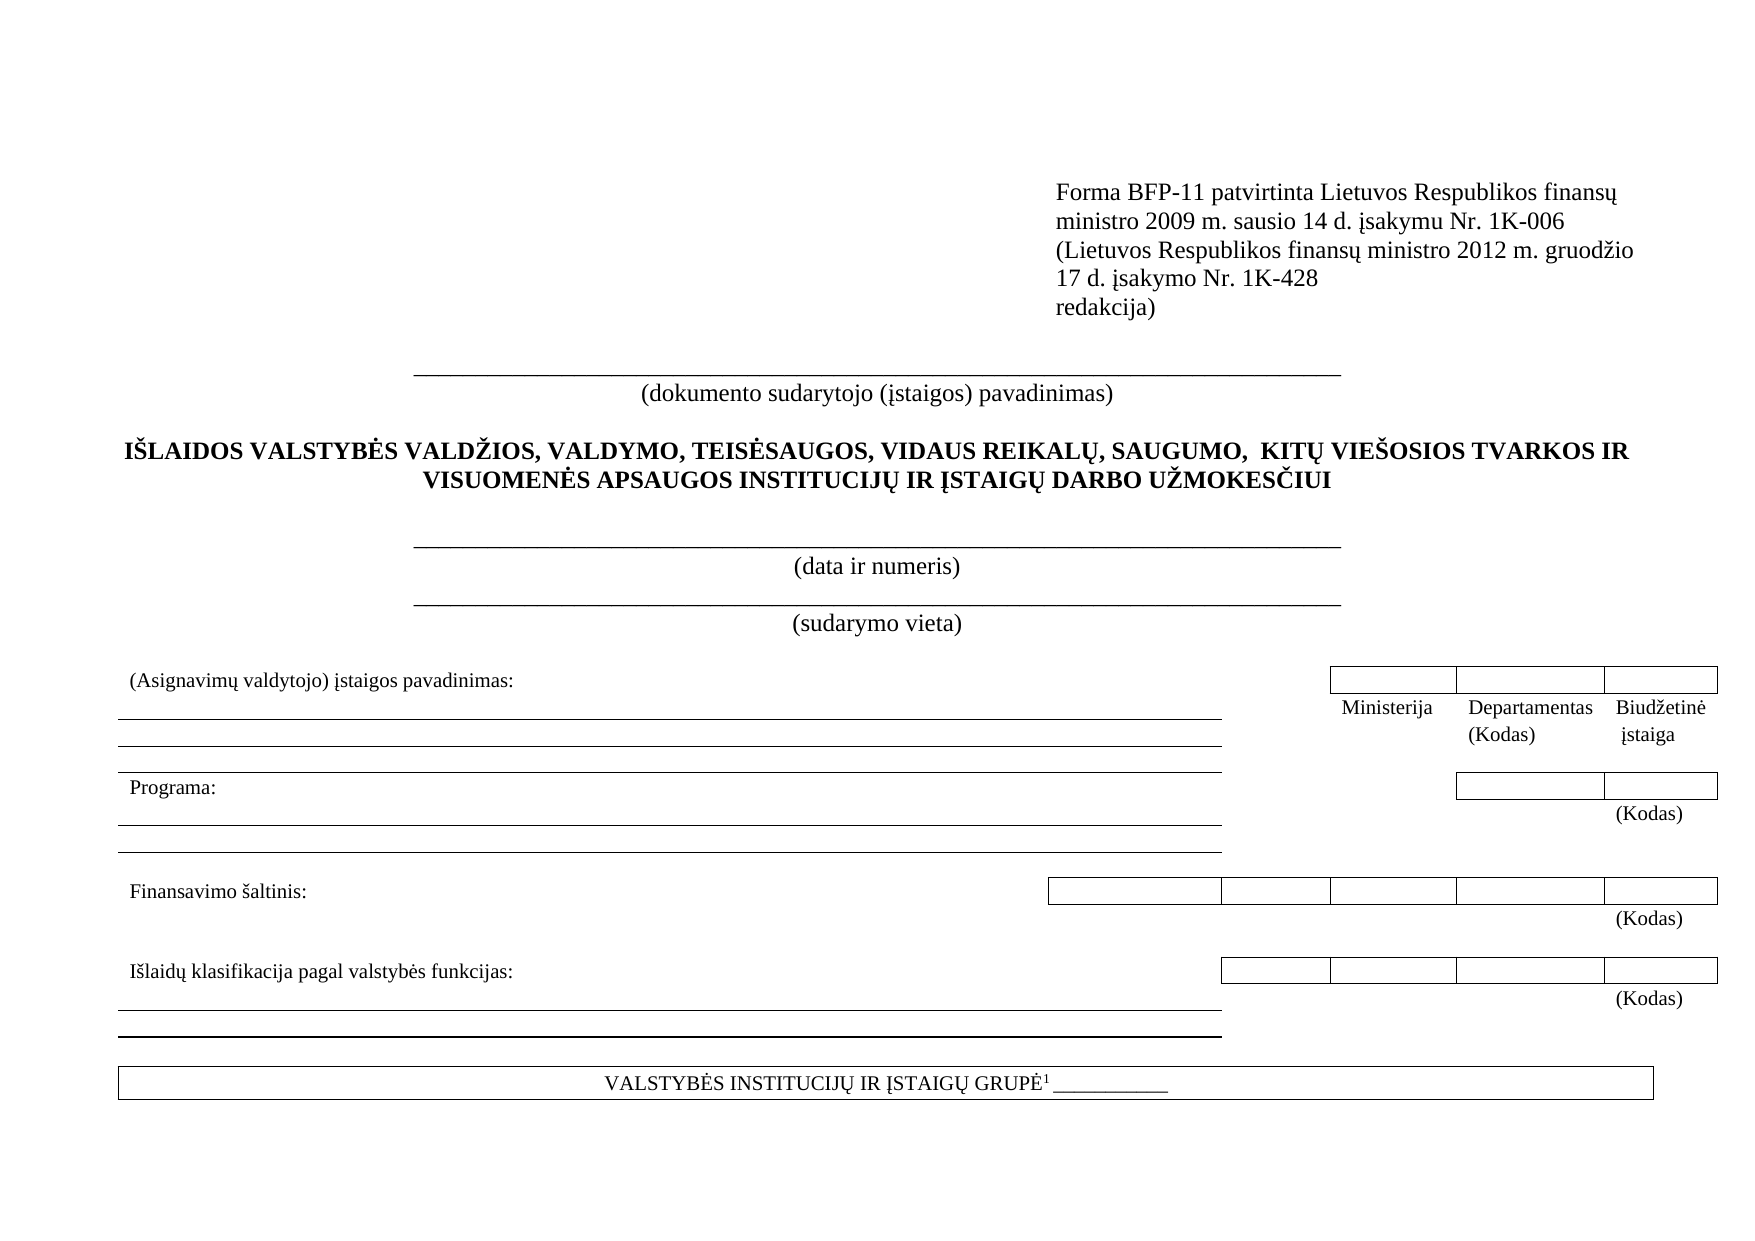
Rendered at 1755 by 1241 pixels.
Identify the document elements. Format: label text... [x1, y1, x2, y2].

text (Lietuvos Respublikos finansų ministro 2012 m. gruodžio 17 d. įsakymo Nr. 1K-428 [1056, 235, 1636, 292]
table_header [1605, 667, 1717, 692]
table_cell [1457, 1010, 1604, 1036]
table_cell [1604, 825, 1717, 852]
table_cell [1330, 719, 1457, 746]
table_cell [1457, 773, 1604, 799]
table_cell įstaiga [1604, 719, 1717, 746]
table_cell [1330, 852, 1457, 877]
table_cell [1457, 905, 1604, 930]
table_cell Biudžetinė [1604, 694, 1717, 719]
table_cell [118, 799, 1222, 825]
table_header [1457, 667, 1604, 692]
table_cell [1604, 930, 1717, 957]
table_cell [1330, 905, 1457, 930]
table_cell [118, 826, 1222, 852]
table_cell [1048, 930, 1222, 957]
table_cell [1331, 878, 1456, 903]
text IŠLAIDOS VALSTYBĖS VALDŽIOS, VALDYMO, TEISĖSAUGOS, VIDAUS REIKALŲ, SAUGUMO, KITŲ VIEŠOSIOS TVARKOS IR VISUOMENĖS APSAUGOS INSTITUCIJŲ IR ĮSTAIGŲ DARBO UŽMOKESČIUI [118, 436, 1636, 493]
table_cell [713, 904, 881, 930]
table_cell [1457, 746, 1604, 772]
table_cell [1222, 958, 1330, 983]
table_cell [1330, 984, 1457, 1010]
table_cell [881, 957, 1048, 983]
table_cell [1222, 852, 1330, 877]
table_header VALSTYBĖS INSTITUCIJŲ IR ĮSTAIGŲ GRUPĖ1 ___________ [119, 1067, 1653, 1099]
table_cell [1605, 773, 1717, 799]
table_cell [1457, 984, 1604, 1010]
text _ [118, 350, 1636, 378]
table_cell [1330, 1010, 1457, 1036]
table_cell [118, 983, 1222, 1010]
table_cell [1222, 905, 1330, 930]
table_cell [118, 853, 1222, 877]
table_cell [118, 1011, 1222, 1036]
table_cell [881, 904, 1048, 930]
table_cell Išlaidų klasifikacija pagal valstybės funkcijas: [118, 957, 881, 983]
table_cell [1605, 878, 1717, 903]
table_cell (Kodas) [1604, 905, 1717, 930]
text _ [118, 580, 1636, 608]
table_cell (Kodas) [1604, 800, 1717, 825]
table_cell [1222, 930, 1330, 957]
table_cell [1048, 957, 1221, 983]
table_cell [1457, 930, 1604, 957]
table_cell [1604, 1010, 1717, 1036]
table_cell [1222, 878, 1330, 903]
table_cell [1330, 746, 1457, 772]
table_cell [118, 747, 1222, 772]
table_cell [1330, 772, 1456, 799]
table_cell Programa: [118, 773, 1222, 799]
text (dokumento sudarytojo (įstaigos) pavadinimas) [118, 378, 1636, 407]
table_cell [1457, 852, 1604, 877]
text (sudarymo vieta) [118, 608, 1636, 637]
table_cell [118, 930, 713, 957]
table_cell [1222, 799, 1330, 825]
table_cell [1330, 930, 1457, 957]
table_cell [1222, 772, 1330, 799]
text redakcija) [1056, 292, 1636, 321]
table_cell [1222, 1010, 1330, 1036]
table_cell [1222, 984, 1330, 1010]
table_cell [1222, 693, 1330, 719]
table_cell [713, 930, 881, 957]
table_cell [1330, 799, 1457, 825]
table_cell [1457, 878, 1604, 903]
table_cell [881, 877, 1048, 903]
table_cell [1331, 958, 1456, 983]
table_cell [1222, 746, 1330, 772]
table_cell [1457, 800, 1604, 825]
table_header [1222, 666, 1330, 692]
table_cell [1604, 746, 1717, 772]
table_header [1331, 667, 1456, 692]
table_cell [1604, 852, 1717, 877]
table_cell Finansavimo šaltinis: [118, 877, 713, 903]
text Forma BFP-11 patvirtinta Lietuvos Respublikos finansų ministro 2009 m. sausio 14 d. įsakymu Nr. 1K-006 [1056, 177, 1636, 235]
table_cell [1330, 825, 1457, 852]
table_cell Departamentas [1457, 694, 1604, 719]
table_cell Ministerija [1330, 694, 1457, 719]
table_header (Asignavimų valdytojo) įstaigos pavadinimas: [118, 666, 1222, 692]
text _ [118, 522, 1636, 551]
table_cell [1457, 825, 1604, 852]
table_cell [881, 930, 1048, 957]
table_cell (Kodas) [1604, 984, 1717, 1010]
table_cell [1048, 905, 1222, 930]
table_cell (Kodas) [1457, 719, 1604, 746]
table_cell [1222, 825, 1330, 852]
table_cell [1222, 719, 1330, 746]
table_cell [713, 877, 881, 903]
table_cell [1457, 958, 1604, 983]
table_cell [1605, 958, 1717, 983]
table_cell [118, 693, 1222, 719]
table_cell [118, 904, 713, 930]
table_cell [118, 720, 1222, 746]
text (data ir numeris) [118, 551, 1636, 580]
table_cell [1049, 878, 1221, 903]
